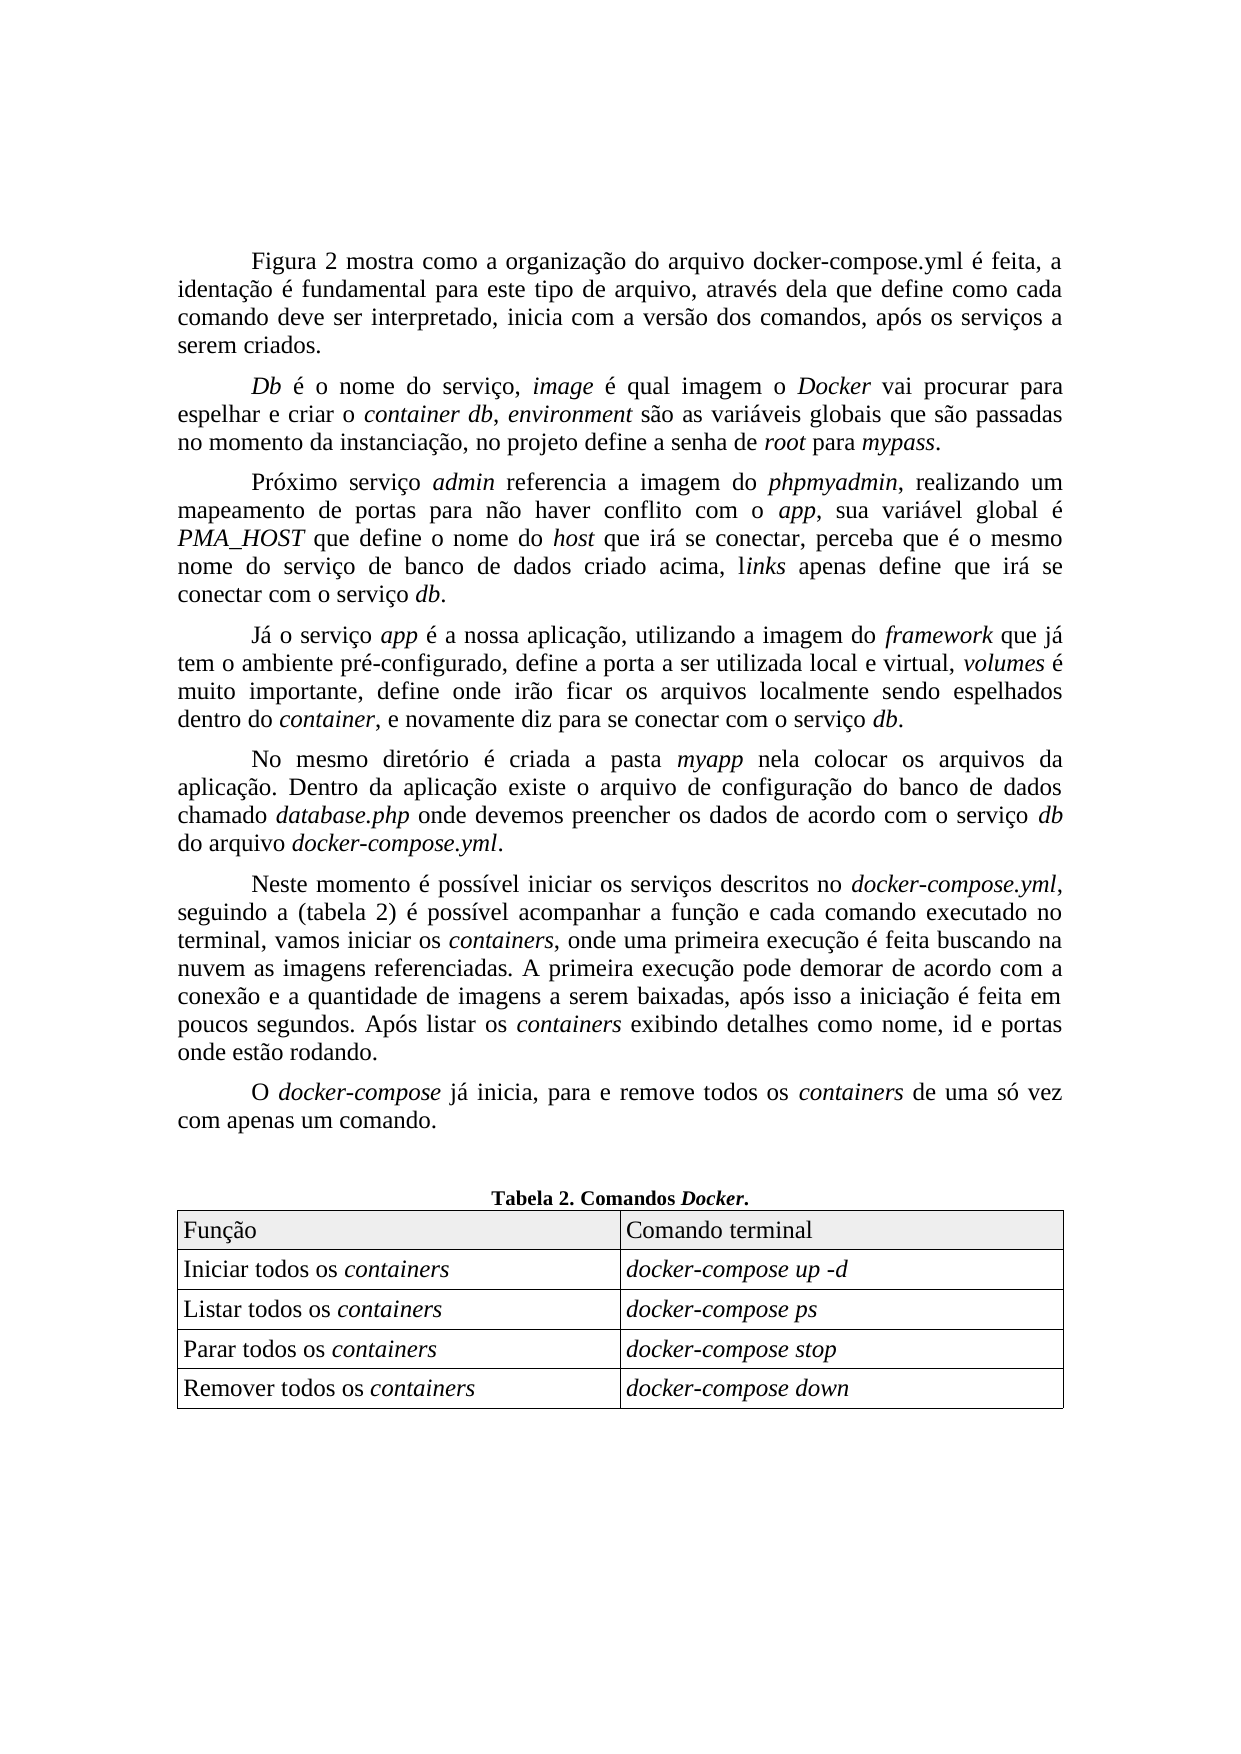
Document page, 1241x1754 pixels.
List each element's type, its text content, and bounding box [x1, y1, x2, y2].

text No mesmo diretório é criada a pasta myapp nela colocar os arquivos da aplicação. Dentro da aplicação existe o arquivo de configuração do banco de dados chamado database.php onde devemos preencher os dados de acordo com o serviço db do arquivo docker-compose.yml. [177, 745, 1063, 857]
table_cell Iniciar todos os containers [178, 1250, 620, 1289]
table_header Função [178, 1211, 620, 1249]
text Db é o nome do serviço, image é qual imagem o Docker vai procurar para espelhar e criar o container db, environment são as variáveis globais que são passadas no momento da instanciação, no projeto define a senha de root para mypass. [177, 372, 1063, 456]
table_cell docker-compose stop [621, 1330, 1063, 1368]
text Próximo serviço admin referencia a imagem do phpmyadmin, realizando um mapeamento de portas para não haver conflito com o app, sua variável global é PMA_HOST que define o nome do host que irá se conectar, perceba que é o mesmo nome do serviço de banco de dados criado acima, links apenas define que irá se conectar com o serviço db. [177, 468, 1063, 608]
text Figura 2 mostra como a organização do arquivo docker-compose.yml é feita, a identação é fundamental para este tipo de arquivo, através dela que define como cada comando deve ser interpretado, inicia com a versão dos comandos, após os serviços a serem criados. [177, 247, 1063, 359]
table_cell Listar todos os containers [178, 1290, 620, 1329]
text O docker-compose já inicia, para e remove todos os containers de uma só vez com apenas um comando. [177, 1078, 1063, 1134]
text Neste momento é possível iniciar os serviços descritos no docker-compose.yml, seguindo a (tabela 2) é possível acompanhar a função e cada comando executado no terminal, vamos iniciar os containers, onde uma primeira execução é feita buscando na nuvem as imagens referenciadas. A primeira execução pode demorar de acordo com a conexão e a quantidade de imagens a serem baixadas, após isso a iniciação é feita em poucos segundos. Após listar os containers exibindo detalhes como nome, id e portas onde estão rodando. [177, 869, 1063, 1066]
text Tabela 2. Comandos Docker. [177, 1187, 1063, 1210]
table_cell docker-compose down [621, 1369, 1063, 1408]
table_header Comando terminal [621, 1211, 1063, 1249]
table_cell docker-compose up -d [621, 1250, 1063, 1289]
text Já o serviço app é a nossa aplicação, utilizando a imagem do framework que já tem o ambiente pré-configurado, define a porta a ser utilizada local e virtual, volumes é muito importante, define onde irão ficar os arquivos localmente sendo espelhados dentro do container, e novamente diz para se conectar com o serviço db. [177, 621, 1063, 733]
table_cell Parar todos os containers [178, 1330, 620, 1368]
table_cell docker-compose ps [621, 1290, 1063, 1329]
table_cell Remover todos os containers [178, 1369, 620, 1408]
